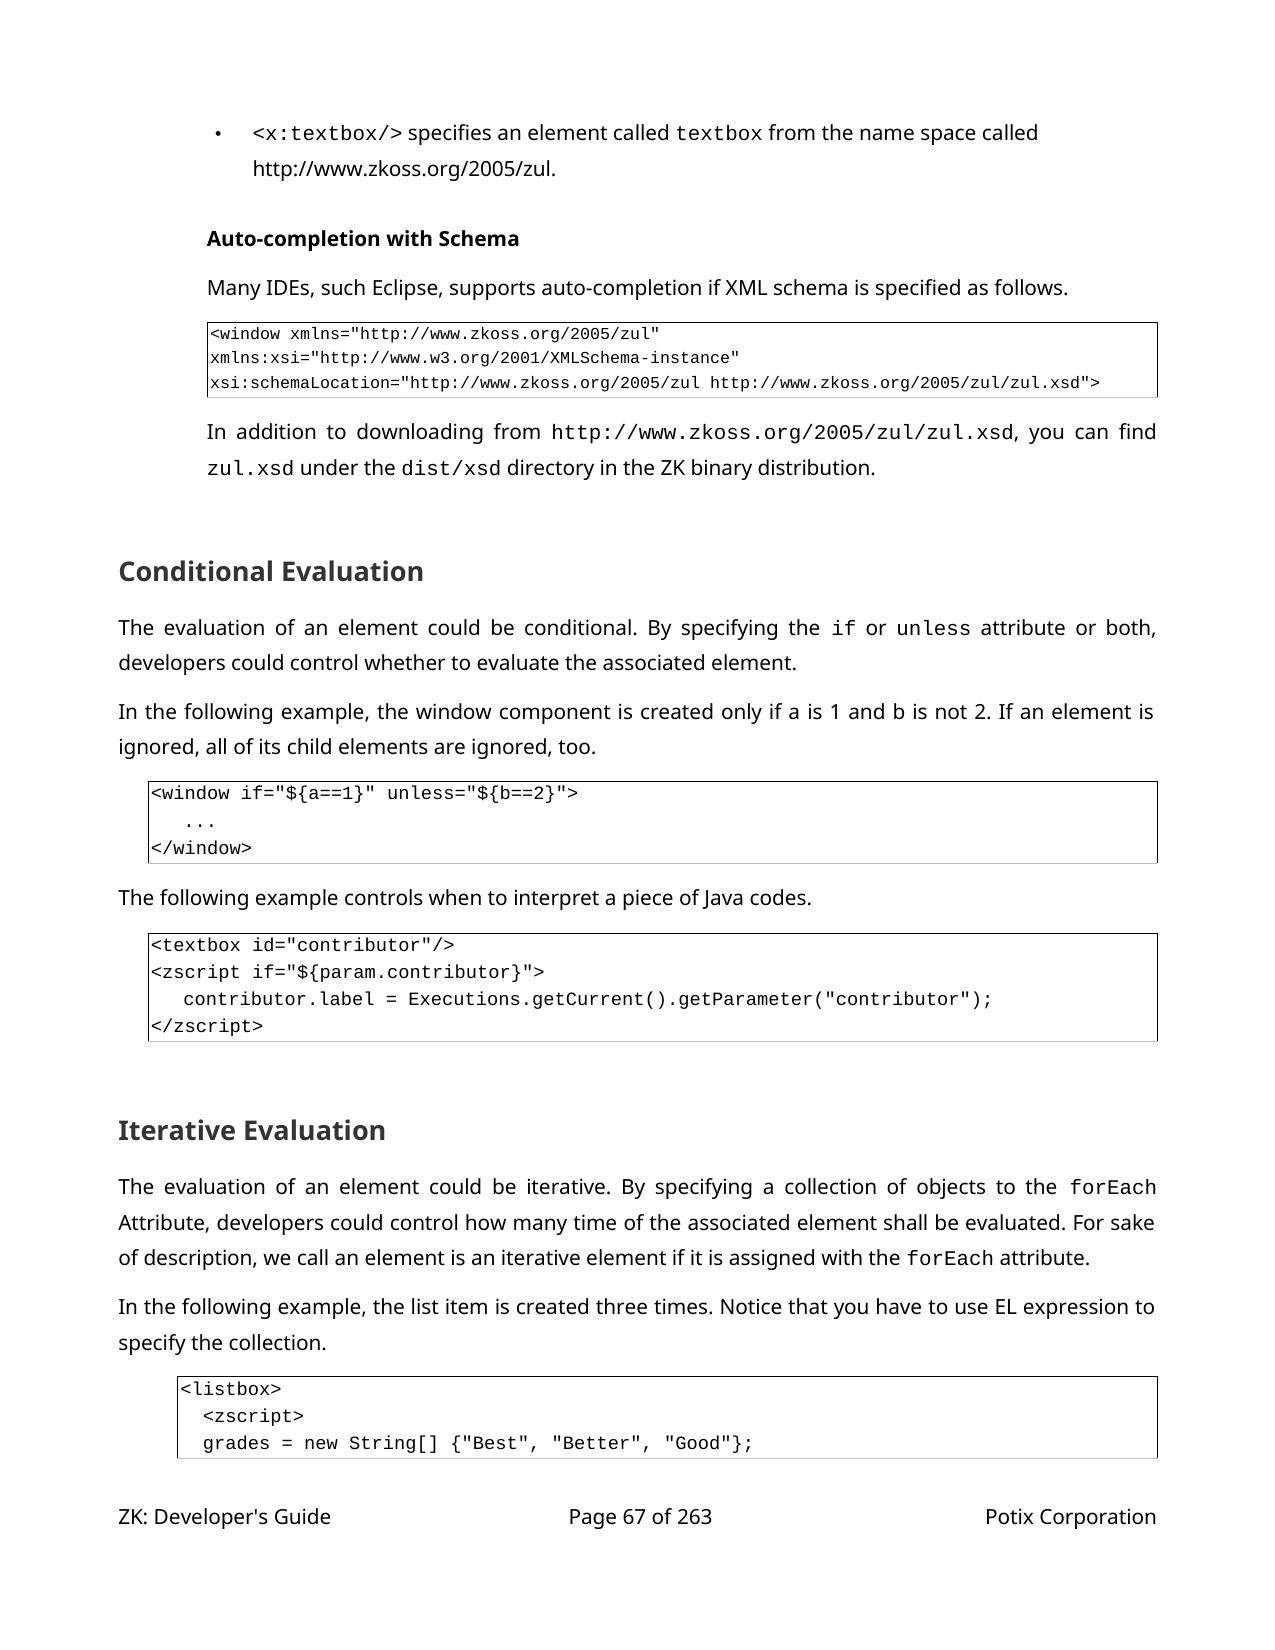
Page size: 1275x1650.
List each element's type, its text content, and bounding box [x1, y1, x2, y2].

text In the following example, the window component is created only if a is 1 and b is not 2. If an element is ignored, all of its child elements are ignored, too. [118, 697, 1157, 761]
text xsi:schemaLocation="http://www.zkoss.org/2005/zul http://www.zkoss.org/2005/zul/zul.xsd"> [208, 372, 1157, 397]
text </window> [149, 836, 1157, 863]
text contributor.label = Executions.getCurrent().getParameter("contributor"); [149, 987, 1157, 1011]
text <window xmlns="http://www.zkoss.org/2005/zul" [208, 323, 1157, 344]
list <x:textbox/> specifies an element called textbox from the name space called http://www.zkoss.org/2005/zul. [215, 118, 1157, 182]
text <zscript> [178, 1404, 1157, 1428]
text The following example controls when to interpret a piece of Java codes. [118, 883, 1157, 912]
text <window if="${a==1}" unless="${b==2}"> [149, 782, 1157, 806]
text <textbox id="contributor"/> [149, 934, 1157, 957]
text ... [149, 808, 1157, 833]
text grades = new String[] {"Best", "Better", "Good"}; [178, 1431, 1157, 1458]
subtitle Iterative Evaluation [118, 1112, 1157, 1149]
text <zscript if="${param.contributor}"> [149, 959, 1157, 984]
text Many IDEs, such Eclipse, supports auto-completion if XML schema is specified as follows. [207, 273, 1157, 301]
text <listbox> [178, 1377, 1157, 1401]
text In addition to downloading from http://www.zkoss.org/2005/zul/zul.xsd, you can find zul.xsd under the dist/xsd directory in the ZK binary distribution. [207, 417, 1157, 482]
subtitle Conditional Evaluation [118, 552, 1157, 589]
text In the following example, the list item is created three times. Notice that you have to use EL expression to specify the collection. [118, 1292, 1157, 1356]
text </zscript> [149, 1014, 1157, 1041]
text The evaluation of an element could be iterative. By specifying a collection of objects to the forEach Attribute, developers could control how many time of the associated element shall be evaluated. For sake of description, we call an element is an iterative element if it is assigned with the forEach attribute. [118, 1172, 1157, 1272]
text xmlns:xsi="http://www.w3.org/2001/XMLSchema-instance" [208, 347, 1157, 369]
subtitle Auto-completion with Schema [207, 224, 1157, 253]
text The evaluation of an element could be conditional. By specifying the if or unless attribute or both, developers could control whether to evaluate the associated element. [118, 613, 1157, 677]
